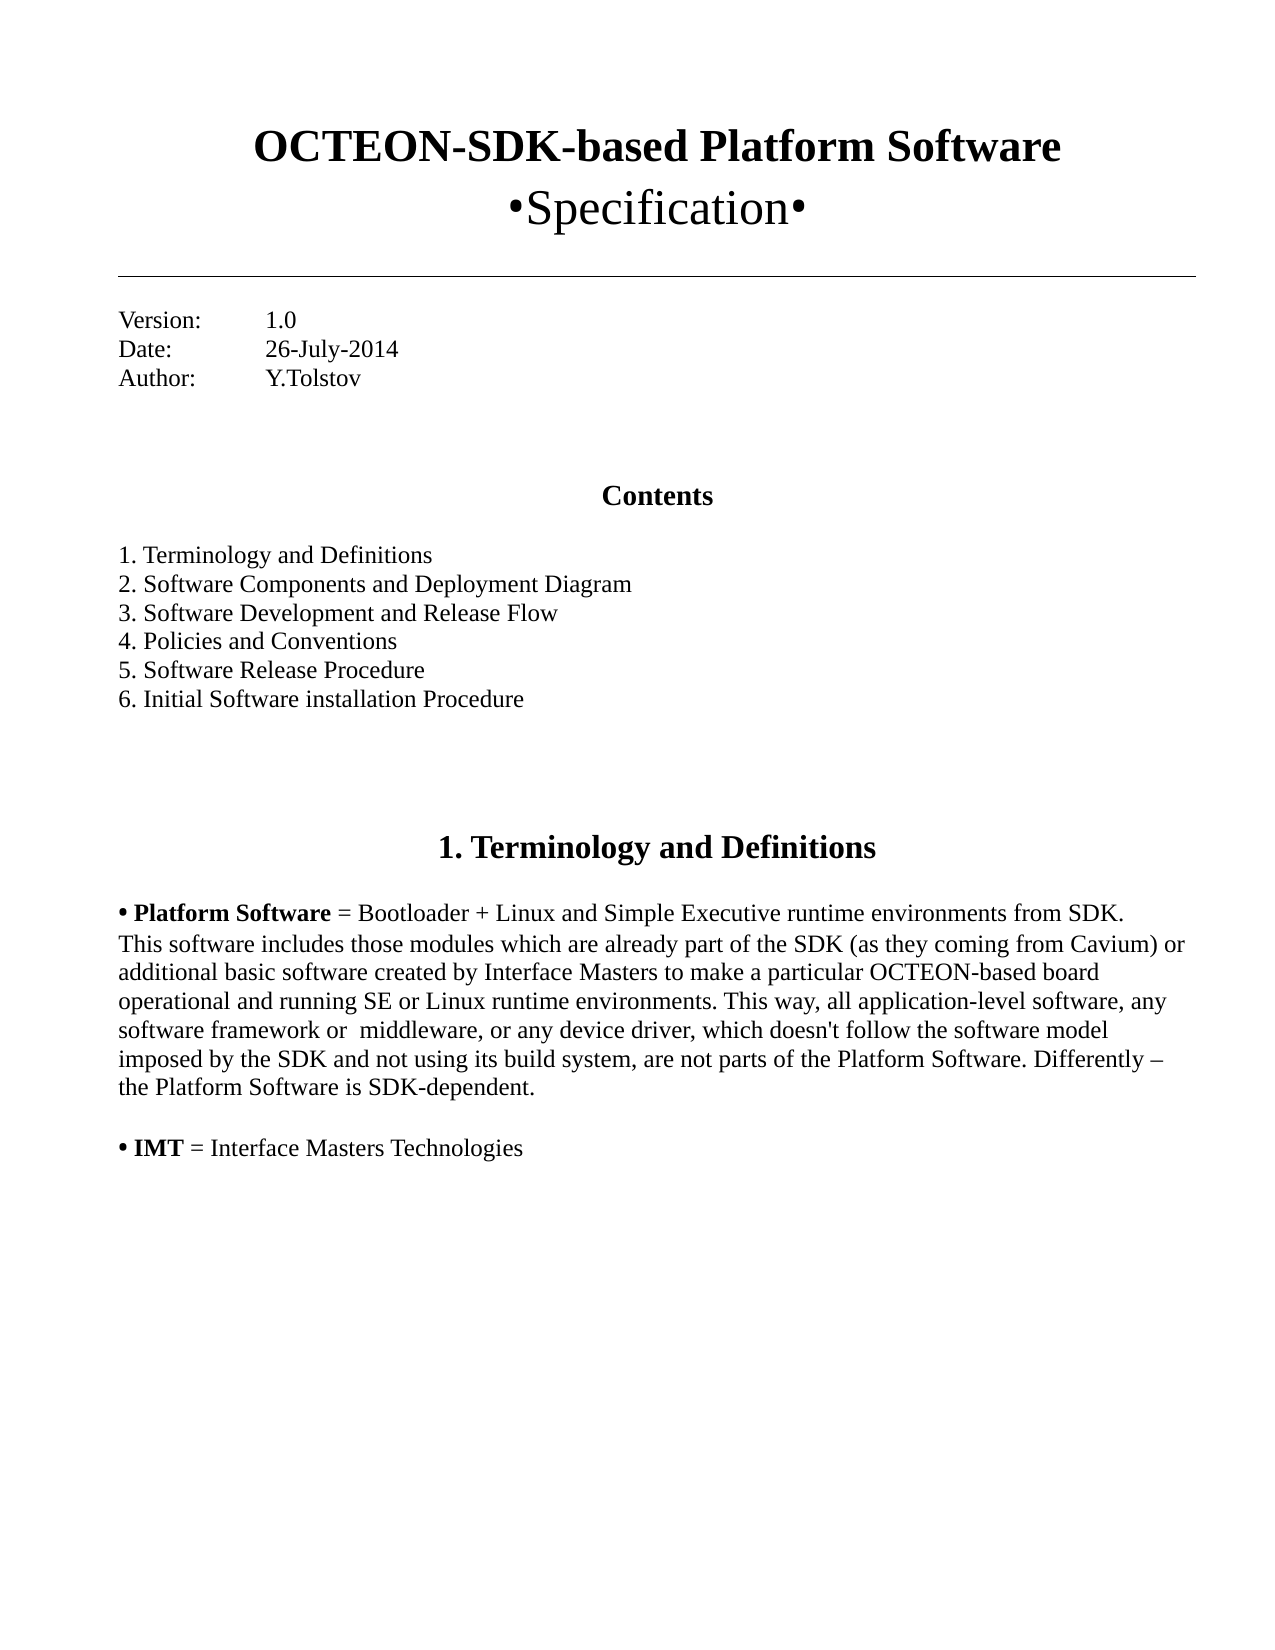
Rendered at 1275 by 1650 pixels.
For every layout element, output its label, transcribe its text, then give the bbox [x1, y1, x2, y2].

text OCTEON-SDK-based Platform Software [118, 118, 1196, 171]
text • IMT = Interface Masters Technologies [118, 1130, 1196, 1164]
text 1. Terminology and Definitions [118, 828, 1196, 866]
text •Specification• [118, 171, 1196, 239]
text • Platform Software = Bootloader + Linux and Simple Executive runtime environments from SDK. [118, 895, 1196, 929]
text 1. Terminology and Definitions [118, 540, 1196, 569]
text 5. Software Release Procedure [118, 655, 1196, 684]
text 3. Software Development and Release Flow [118, 598, 1196, 626]
text Date: 26-July-2014 [118, 334, 1196, 363]
text Author: Y.Tolstov [118, 363, 1196, 392]
text This software includes those modules which are already part of the SDK (as they coming from Cavium) or additional basic software created by Interface Masters to make a particular OCTEON-based board operational and running SE or Linux runtime environments. This way, all application-level software, any software framework or middleware, or any device driver, which doesn't follow the software model imposed by the SDK and not using its build system, are not parts of the Platform Software. Differently – the Platform Software is SDK-dependent. [118, 929, 1196, 1101]
text Version: 1.0 [118, 305, 1196, 334]
text 2. Software Components and Deployment Diagram [118, 569, 1196, 598]
text 4. Policies and Conventions [118, 626, 1196, 655]
text Contents [118, 478, 1196, 511]
text 6. Initial Software installation Procedure [118, 684, 1196, 713]
